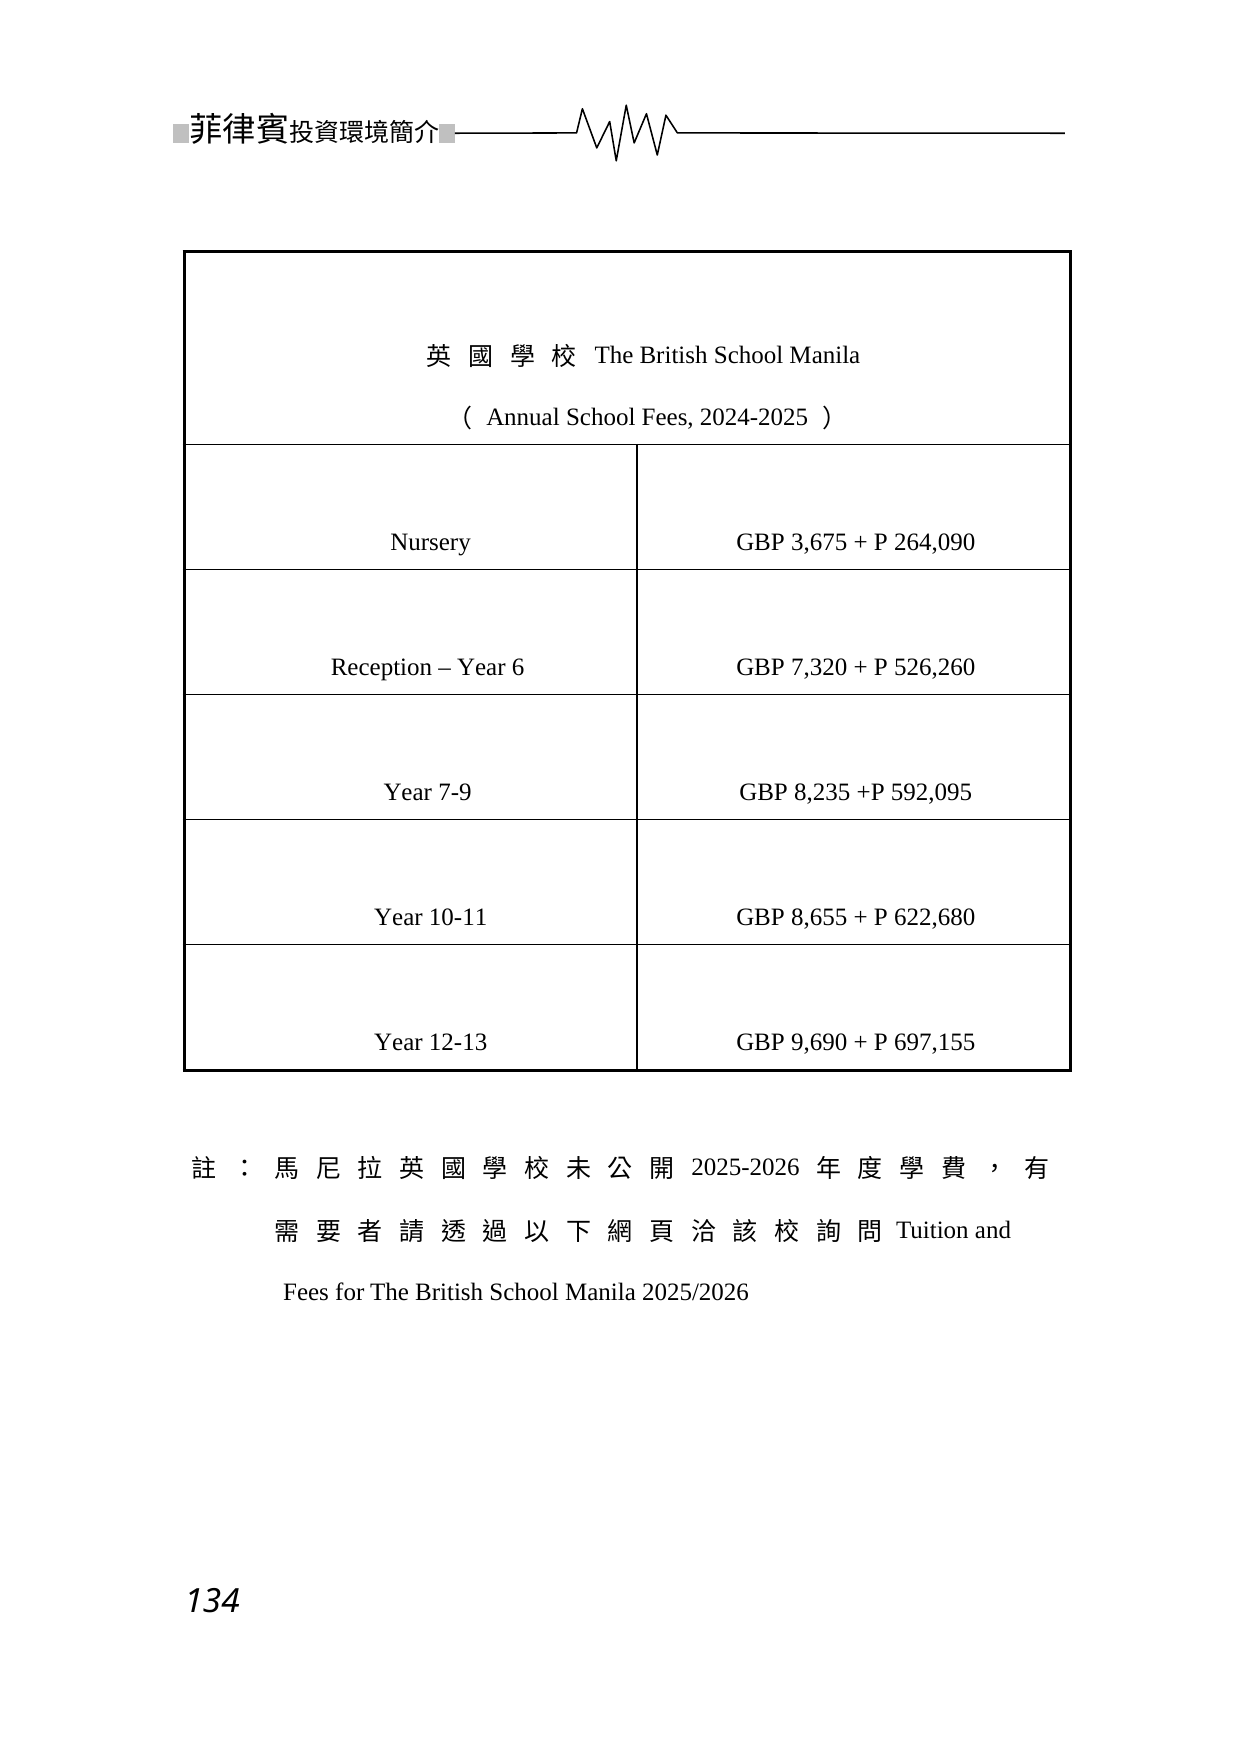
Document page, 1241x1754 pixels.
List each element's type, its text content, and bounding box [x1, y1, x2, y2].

table_cell Nursery [186, 445, 636, 569]
table_cell GBP 7,320 + P 526,260 [638, 570, 1069, 694]
table_cell GBP 3,675 + P 264,090 [638, 445, 1069, 569]
table_cell Year 7-9 [186, 695, 636, 819]
table_cell GBP 9,690 + P 697,155 [638, 945, 1069, 1069]
table_cell GBP 8,655 + P 622,680 [638, 820, 1069, 944]
text 註：馬尼拉英國學校未公開2025-2026年度學費，有需要者請透過以下網頁洽該校詢問Tuition and Fees for The British School Manila 2025/2026 [183, 1125, 1058, 1313]
table_cell GBP 8,235 +P 592,095 [638, 695, 1069, 819]
table_cell Reception – Year 6 [186, 570, 636, 694]
table_header 英國學校The British School Manila （Annual School Fees, 2024-2025） [186, 253, 1069, 444]
table_cell Year 12-13 [186, 945, 636, 1069]
table_cell Year 10-11 [186, 820, 636, 944]
